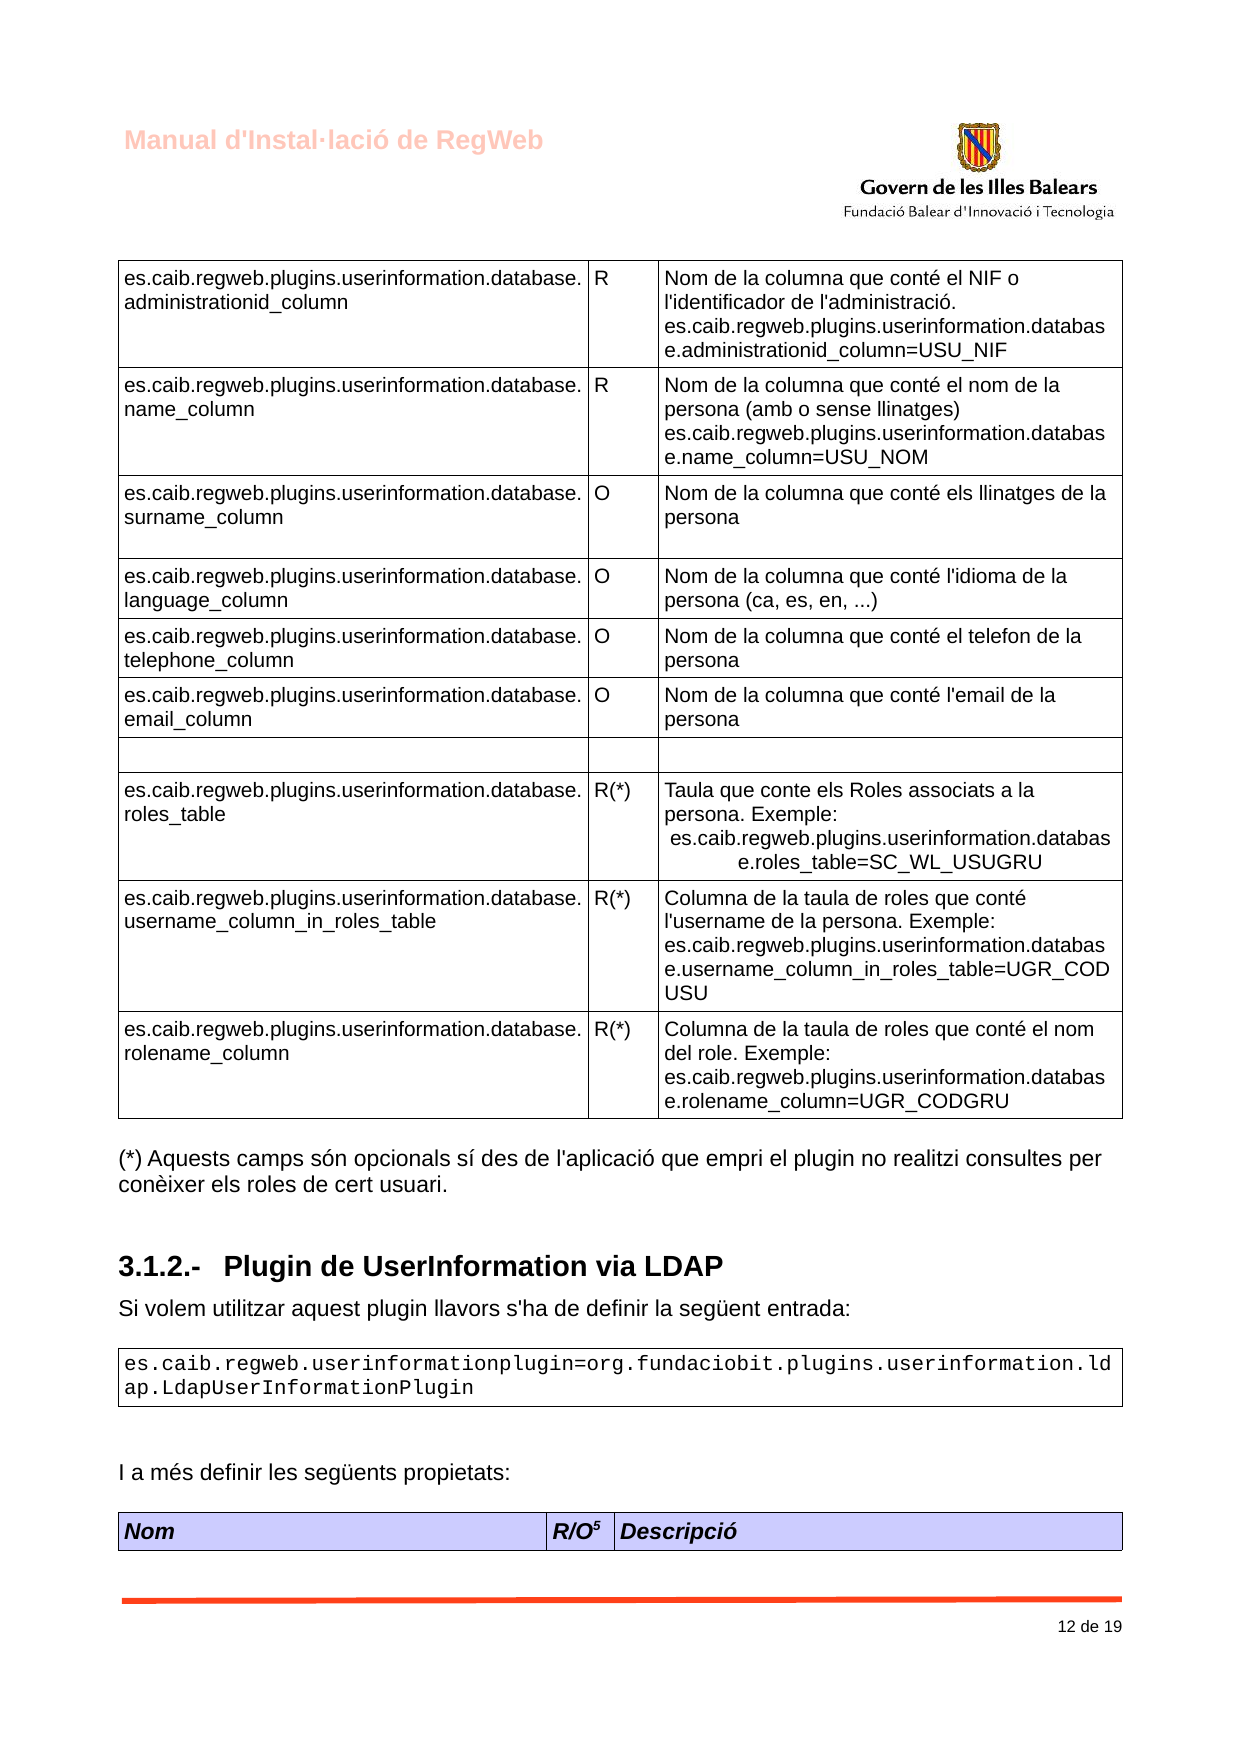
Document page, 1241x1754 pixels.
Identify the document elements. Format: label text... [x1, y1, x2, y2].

text (*) Aquests camps són opcionals sí des de l'aplicació que empri el plugin no realitzi consultes per conèixer els roles de cert usuari. [118, 1145, 1122, 1197]
text I a més definir les següents propietats: [118, 1459, 1122, 1486]
table_cell Nom de la columna que conté els llinatges de la persona [659, 476, 1122, 558]
table_header Descripció [615, 1513, 1122, 1550]
table_cell es.caib.regweb.plugins.userinformation.database.surname_column [119, 476, 588, 558]
table_cell Nom de la columna que conté l'email de la persona [659, 678, 1122, 737]
table_cell R(*) [589, 881, 658, 1011]
table_cell Columna de la taula de roles que conté l'username de la persona. Exemple: es.caib.regweb.plugins.userinformation.database.username_column_in_roles_table=UGR_CODUSU [659, 881, 1122, 1011]
table_cell es.caib.regweb.plugins.userinformation.database.rolename_column [119, 1012, 588, 1118]
text Si volem utilitzar aquest plugin llavors s'ha de definir la següent entrada: [118, 1295, 1122, 1321]
table_cell es.caib.regweb.plugins.userinformation.database.name_column [119, 368, 588, 475]
table_cell O [589, 559, 658, 618]
table_cell es.caib.regweb.plugins.userinformation.database.roles_table [119, 773, 588, 879]
table_cell R(*) [589, 773, 658, 879]
table_cell es.caib.regweb.plugins.userinformation.database.username_column_in_roles_table [119, 881, 588, 1011]
table_header es.caib.regweb.userinformationplugin=org.fundaciobit.plugins.userinformation.ldap.LdapUserInformationPlugin [119, 1349, 1122, 1406]
table_cell Nom de la columna que conté el NIF o l'identificador de l'administració. es.caib.regweb.plugins.userinformation.database.administrationid_column=USU_NIF [659, 261, 1122, 367]
table_cell O [589, 619, 658, 677]
table_header Nom [119, 1513, 546, 1550]
table_cell Nom de la columna que conté el nom de la persona (amb o sense llinatges) es.caib.regweb.plugins.userinformation.database.name_column=USU_NOM [659, 368, 1122, 475]
table_cell R(*) [589, 1012, 658, 1118]
table_cell [659, 738, 1122, 772]
table_cell R [589, 261, 658, 367]
table_cell es.caib.regweb.plugins.userinformation.database.telephone_column [119, 619, 588, 677]
table_cell O [589, 476, 658, 558]
table_cell O [589, 678, 658, 737]
table_cell Nom de la columna que conté el telefon de la persona [659, 619, 1122, 677]
table_cell [589, 738, 658, 772]
table_cell es.caib.regweb.plugins.userinformation.database.administrationid_column [119, 261, 588, 367]
table_cell [119, 738, 588, 772]
table_cell es.caib.regweb.plugins.userinformation.database.language_column [119, 559, 588, 618]
picture [840, 123, 1117, 220]
table_header R/O [547, 1513, 614, 1550]
table_cell Taula que conte els Roles associats a la persona. Exemple: es.caib.regweb.plugins.userinformation.database.roles_table=SC_WL_USUGRU [659, 773, 1122, 879]
table_cell Columna de la taula de roles que conté el nom del role. Exemple: es.caib.regweb.plugins.userinformation.database.rolename_column=UGR_CODGRU [659, 1012, 1122, 1118]
subtitle Plugin de UserInformation via LDAP [118, 1249, 1122, 1282]
table_cell R [589, 368, 658, 475]
table_cell es.caib.regweb.plugins.userinformation.database.email_column [119, 678, 588, 737]
table_cell Nom de la columna que conté l'idioma de la persona (ca, es, en, ...) [659, 559, 1122, 618]
